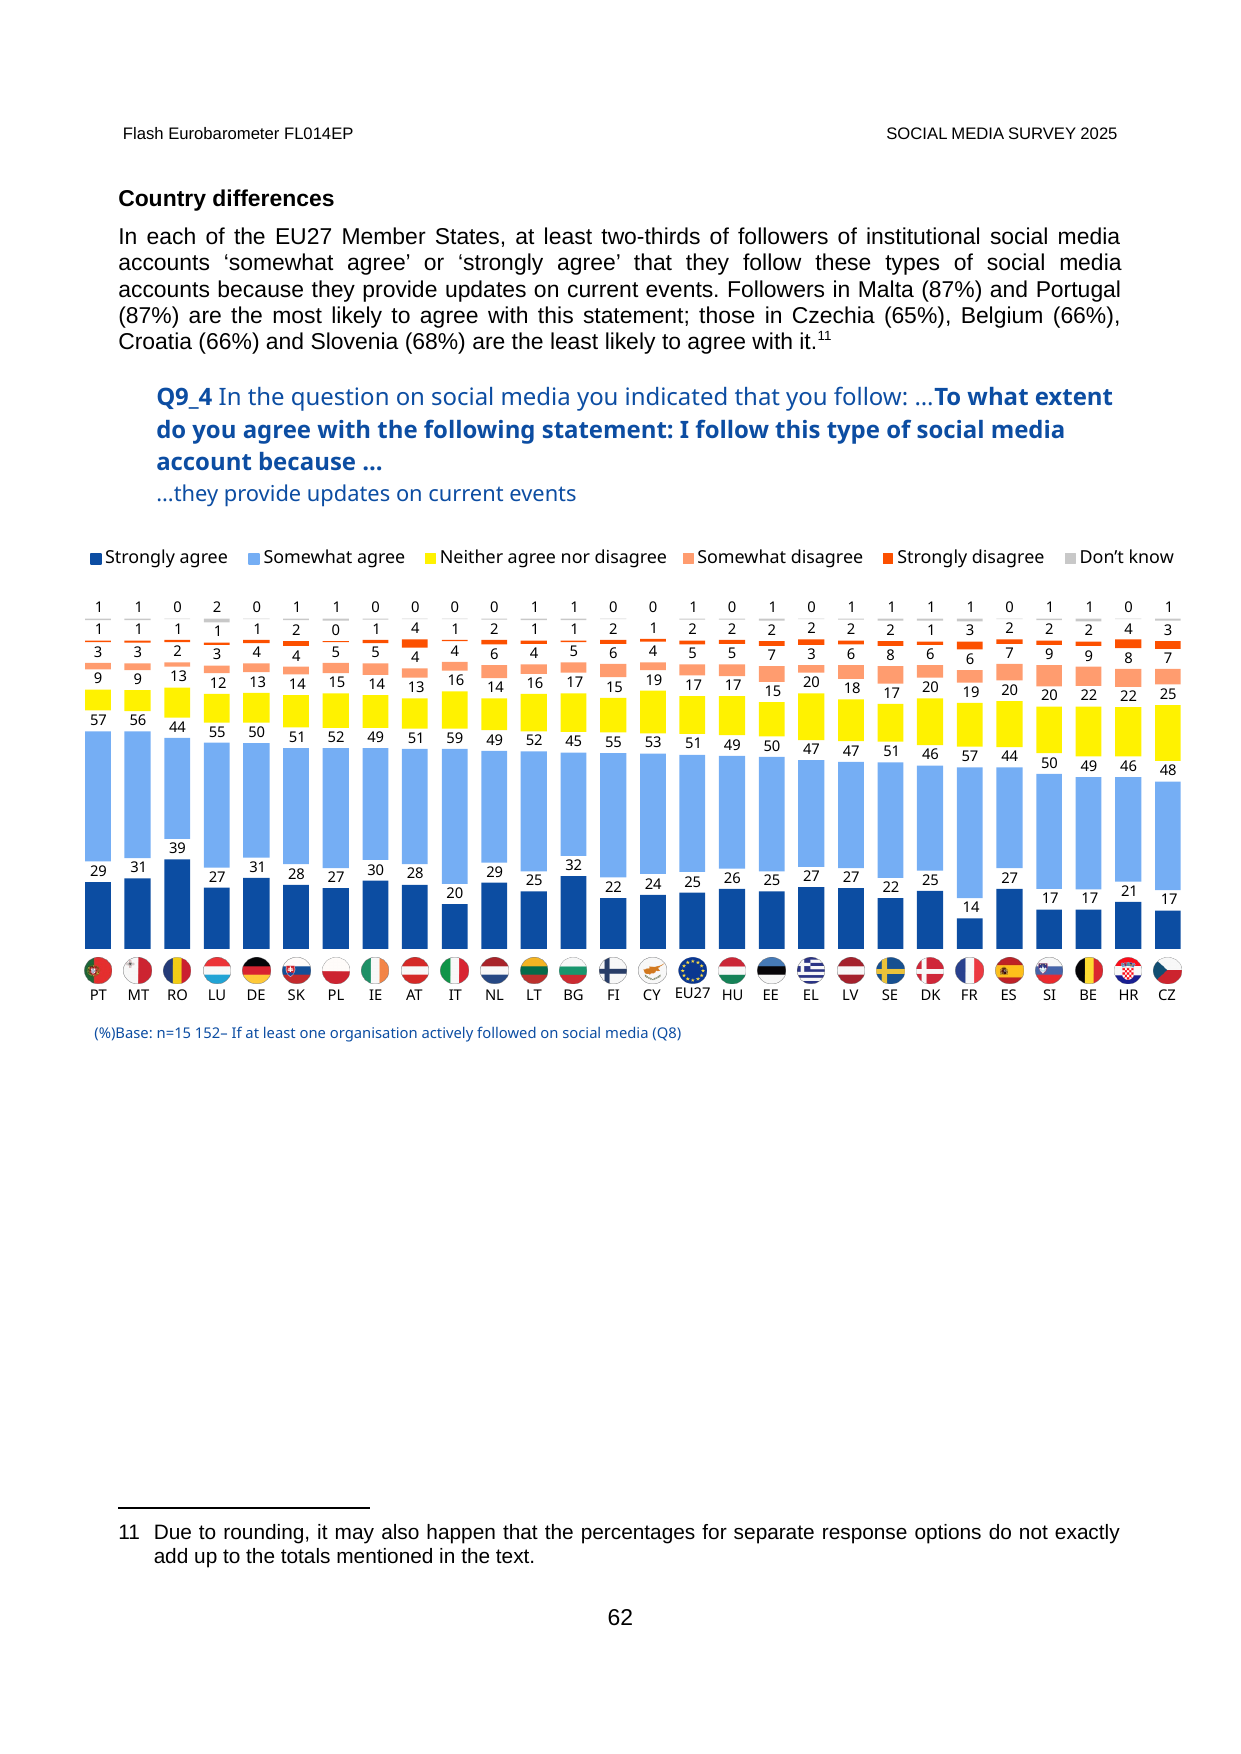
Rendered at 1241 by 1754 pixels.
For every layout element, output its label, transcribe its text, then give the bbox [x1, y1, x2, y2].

picture [876, 957, 905, 984]
picture [1153, 957, 1182, 984]
picture [718, 957, 746, 984]
picture [955, 957, 984, 984]
picture [282, 957, 311, 984]
text Country differences [118, 184, 1122, 211]
picture [1114, 957, 1142, 984]
picture [837, 957, 865, 984]
picture [203, 957, 231, 984]
picture [123, 957, 152, 984]
picture [242, 957, 271, 984]
picture [361, 957, 389, 984]
picture [916, 957, 944, 984]
picture [678, 957, 707, 984]
picture [1075, 957, 1103, 984]
text In each of the EU27 Member States, at least two-thirds of followers of institutional social media accounts ‘somewhat agree’ or ‘strongly agree’ that they follow these types of social media accounts because they provide updates on current events. Followers in Malta (87%) and Portugal (87%) are the most likely to agree with this statement; those in Czechia (65%), Belgium (66%), Croatia (66%) and Slovenia (68%) are the least likely to agree with it. [118, 223, 1122, 354]
picture [995, 957, 1024, 984]
picture [757, 957, 786, 984]
picture [440, 957, 469, 984]
text Due to rounding, it may also happen that the percentages for separate response options do not exactly add up to the totals mentioned in the text. [118, 1520, 1122, 1568]
picture [401, 957, 429, 984]
picture [599, 957, 627, 984]
picture [322, 957, 350, 984]
picture [480, 957, 509, 984]
picture [84, 957, 112, 984]
picture [559, 957, 587, 984]
picture [797, 957, 825, 984]
picture [1035, 957, 1063, 984]
picture [520, 957, 548, 984]
picture [163, 957, 191, 984]
picture [638, 957, 667, 984]
